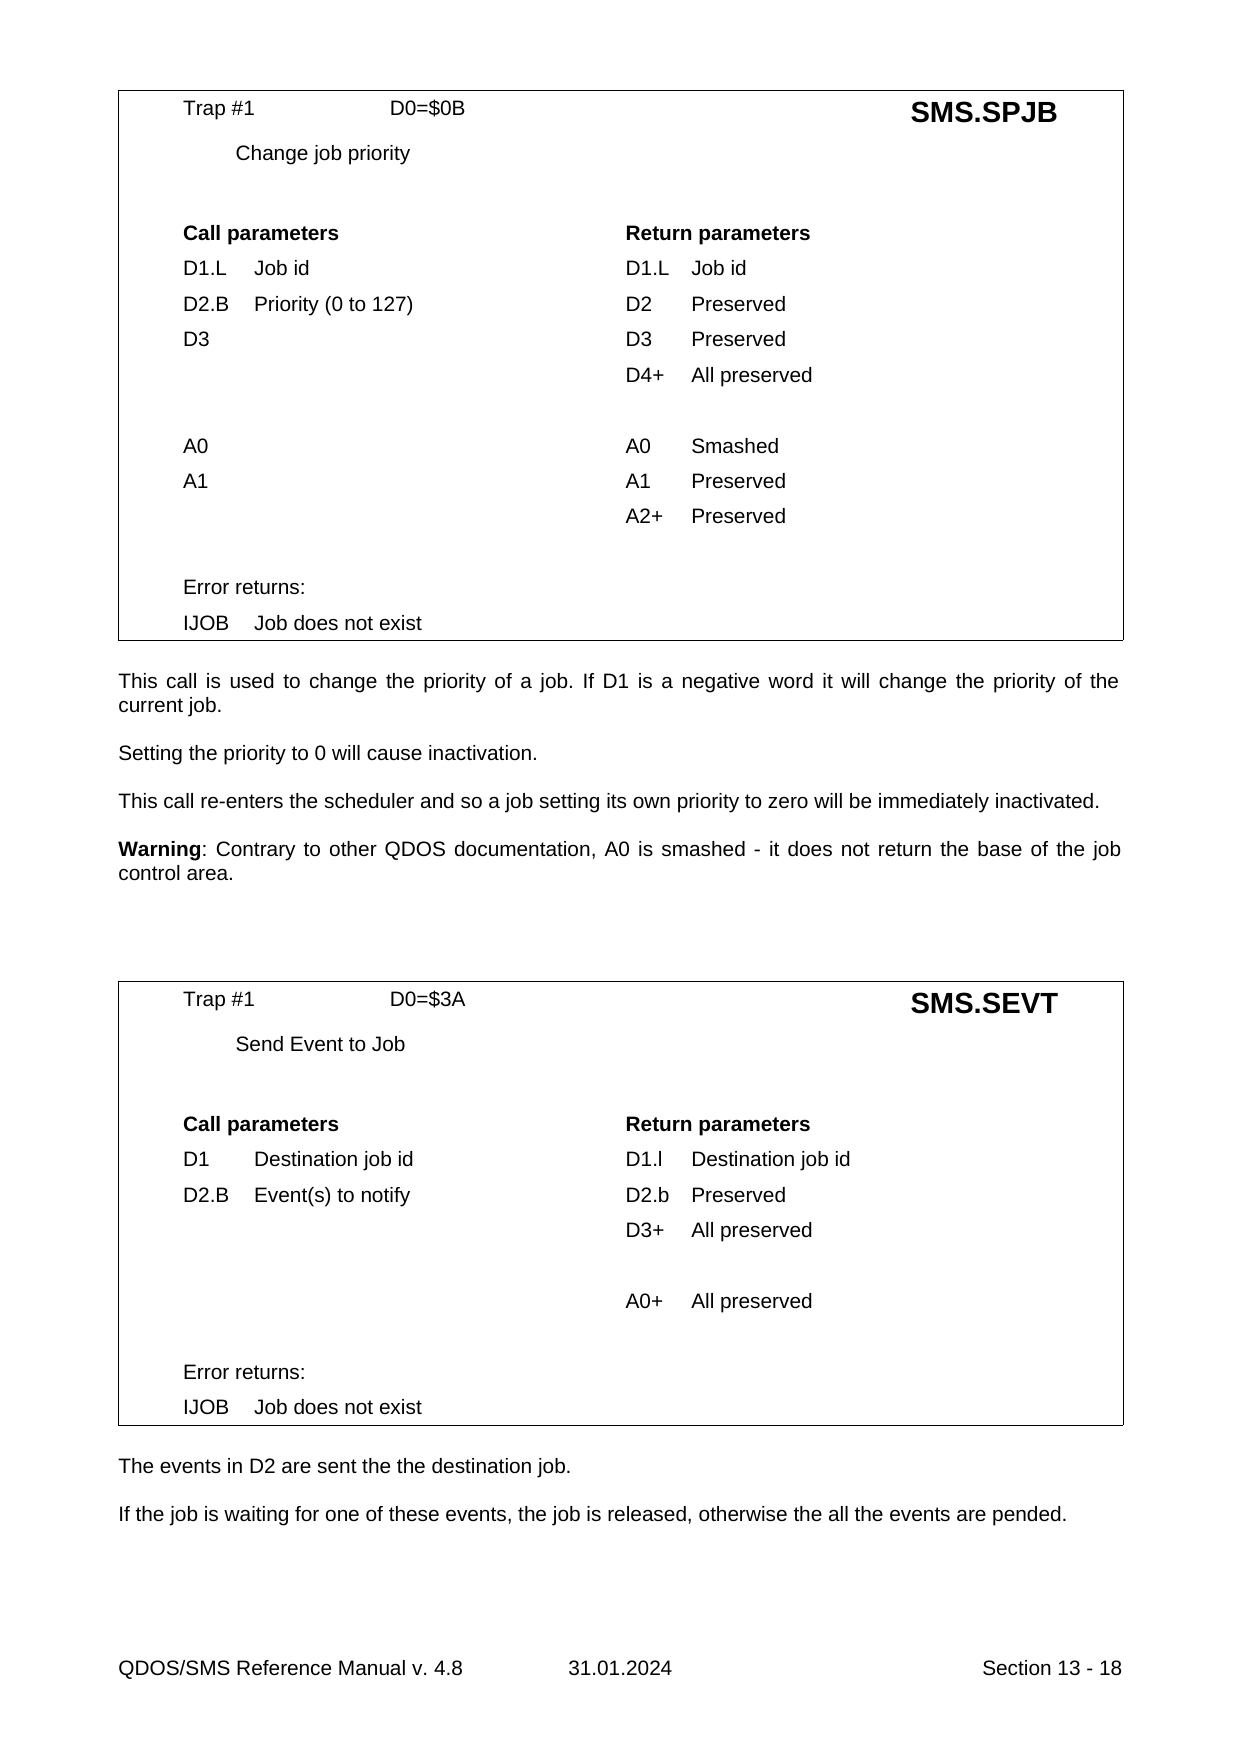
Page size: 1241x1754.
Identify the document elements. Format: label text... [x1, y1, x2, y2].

table_cell [177, 499, 248, 534]
table_cell [119, 569, 177, 605]
table_header [1064, 91, 1123, 135]
table_cell A1 [177, 463, 248, 498]
table_cell [248, 321, 620, 357]
table_cell [177, 175, 620, 215]
table_cell [1064, 605, 1123, 640]
table_cell [177, 1283, 248, 1319]
table_cell [620, 1319, 685, 1354]
table_cell [177, 1026, 230, 1066]
table_cell [119, 1354, 177, 1389]
table_cell Preserved [685, 321, 1063, 357]
table_cell [177, 135, 230, 175]
table_cell [1064, 392, 1123, 428]
table_cell [1064, 135, 1123, 175]
table_cell Event(s) to notify [248, 1177, 620, 1212]
table_cell [620, 534, 685, 569]
table_cell [119, 175, 177, 215]
table_cell [685, 1248, 1063, 1283]
table_cell [177, 534, 248, 569]
table_cell [1064, 1177, 1123, 1212]
table_cell [119, 499, 177, 534]
table_cell [119, 1177, 177, 1212]
table_cell D2.b [620, 1177, 685, 1212]
table_cell D2 [620, 286, 685, 321]
table_cell [248, 357, 620, 392]
table_header SMS.SEVT [620, 982, 1063, 1026]
table_cell [685, 392, 1063, 428]
table_cell [119, 321, 177, 357]
table_cell A0 [177, 428, 248, 463]
table_cell [248, 392, 620, 428]
table_header [119, 91, 177, 135]
table_cell IJOB [177, 605, 248, 640]
text This call re-enters the scheduler and so a job setting its own priority to zero will be immediately inactivated. [118, 789, 1122, 813]
table_cell [685, 1319, 1063, 1354]
table_cell D3 [177, 321, 248, 357]
table_cell [119, 1212, 177, 1248]
table_cell [248, 428, 620, 463]
table_cell [620, 135, 1063, 175]
table_header Trap #1 [177, 982, 384, 1026]
table_cell All preserved [685, 1212, 1063, 1248]
table_cell Call parameters [177, 1106, 620, 1141]
table_cell D1.L [177, 251, 248, 286]
table_cell [1064, 1106, 1123, 1141]
table_cell A0 [620, 428, 685, 463]
table_cell [119, 392, 177, 428]
table_cell [1064, 1026, 1123, 1066]
table_cell Destination job id [685, 1141, 1063, 1177]
table_cell [1064, 1319, 1123, 1354]
table_cell [177, 357, 248, 392]
text Setting the priority to 0 will cause inactivation. [118, 741, 1122, 765]
table_cell [119, 357, 177, 392]
table_cell Preserved [685, 1177, 1063, 1212]
table_cell [1064, 1141, 1123, 1177]
table_cell D4+ [620, 357, 685, 392]
table_cell [177, 1248, 248, 1283]
text Warning: Contrary to other QDOS documentation, A0 is smashed - it does not return the base of the job control area. [118, 837, 1122, 885]
table_header [1064, 982, 1123, 1026]
table_cell [1064, 286, 1123, 321]
table_cell [1064, 1248, 1123, 1283]
table_cell Smashed [685, 428, 1063, 463]
table_cell [248, 1283, 620, 1319]
table_cell [1064, 1354, 1123, 1389]
table_cell D2.B [177, 286, 248, 321]
table_cell [1064, 1283, 1123, 1319]
table_header D0=$0B [384, 91, 620, 135]
table_cell [119, 534, 177, 569]
table_cell [685, 534, 1063, 569]
table_cell Job does not exist [248, 605, 1063, 640]
table_cell D1.L [620, 251, 685, 286]
table_cell [119, 215, 177, 251]
table_cell Job does not exist [248, 1390, 1063, 1425]
table_cell All preserved [685, 357, 1063, 392]
table_cell [248, 1319, 620, 1354]
table_cell [248, 1212, 620, 1248]
table_cell [248, 1248, 620, 1283]
text This call is used to change the priority of a job. If D1 is a negative word it will change the priority of the current job. [118, 669, 1122, 717]
table_cell Call parameters [177, 215, 620, 251]
table_cell Send Event to Job [230, 1026, 620, 1066]
table_cell D1 [177, 1141, 248, 1177]
table_cell [119, 1319, 177, 1354]
table_cell [248, 534, 620, 569]
table_cell [1064, 499, 1123, 534]
table_cell [119, 1248, 177, 1283]
table_cell [1064, 175, 1123, 215]
table_cell Error returns: [177, 1354, 1063, 1389]
table_cell Return parameters [620, 1106, 1063, 1141]
table_cell [119, 605, 177, 640]
table_cell [1064, 1390, 1123, 1425]
table_cell [1064, 534, 1123, 569]
text If the job is waiting for one of these events, the job is released, otherwise the all the events are pended. [118, 1502, 1122, 1526]
table_cell [620, 392, 685, 428]
text The events in D2 are sent the the destination job. [118, 1454, 1122, 1478]
table_header D0=$3A [384, 982, 620, 1026]
table_cell [620, 1026, 1063, 1066]
table_cell [620, 1248, 685, 1283]
table_header Trap #1 [177, 91, 384, 135]
table_cell [1064, 463, 1123, 498]
table_cell A2+ [620, 499, 685, 534]
table_cell [1064, 1212, 1123, 1248]
table_cell [1064, 428, 1123, 463]
table_cell Preserved [685, 286, 1063, 321]
table_cell [1064, 1066, 1123, 1106]
table_cell [119, 1026, 177, 1066]
table_cell Preserved [685, 499, 1063, 534]
table_cell All preserved [685, 1283, 1063, 1319]
table_cell D3+ [620, 1212, 685, 1248]
table_cell Return parameters [620, 215, 1063, 251]
table_cell [119, 463, 177, 498]
table_cell [177, 1212, 248, 1248]
table_cell [1064, 321, 1123, 357]
table_cell [119, 428, 177, 463]
table_cell [119, 1106, 177, 1141]
table_cell [119, 1141, 177, 1177]
table_header [119, 982, 177, 1026]
table_cell [620, 175, 1063, 215]
table_cell [1064, 569, 1123, 605]
table_cell [620, 1066, 1063, 1106]
table_cell [1064, 251, 1123, 286]
table_cell Preserved [685, 463, 1063, 498]
table_cell [248, 499, 620, 534]
table_cell [177, 1066, 620, 1106]
table_cell Priority (0 to 127) [248, 286, 620, 321]
table_cell [119, 1283, 177, 1319]
table_cell Error returns: [177, 569, 1063, 605]
table_cell [119, 135, 177, 175]
table_cell [119, 1390, 177, 1425]
table_cell Job id [248, 251, 620, 286]
table_cell [177, 392, 248, 428]
table_cell Destination job id [248, 1141, 620, 1177]
table_cell D2.B [177, 1177, 248, 1212]
table_cell A1 [620, 463, 685, 498]
table_cell [119, 286, 177, 321]
table_cell D3 [620, 321, 685, 357]
table_cell [119, 1066, 177, 1106]
table_cell [119, 251, 177, 286]
table_cell D1.l [620, 1141, 685, 1177]
table_cell [1064, 357, 1123, 392]
table_cell A0+ [620, 1283, 685, 1319]
table_cell Change job priority [230, 135, 620, 175]
table_cell Job id [685, 251, 1063, 286]
table_cell [1064, 215, 1123, 251]
table_cell [177, 1319, 248, 1354]
table_cell IJOB [177, 1390, 248, 1425]
table_cell [248, 463, 620, 498]
table_header SMS.SPJB [620, 91, 1063, 135]
